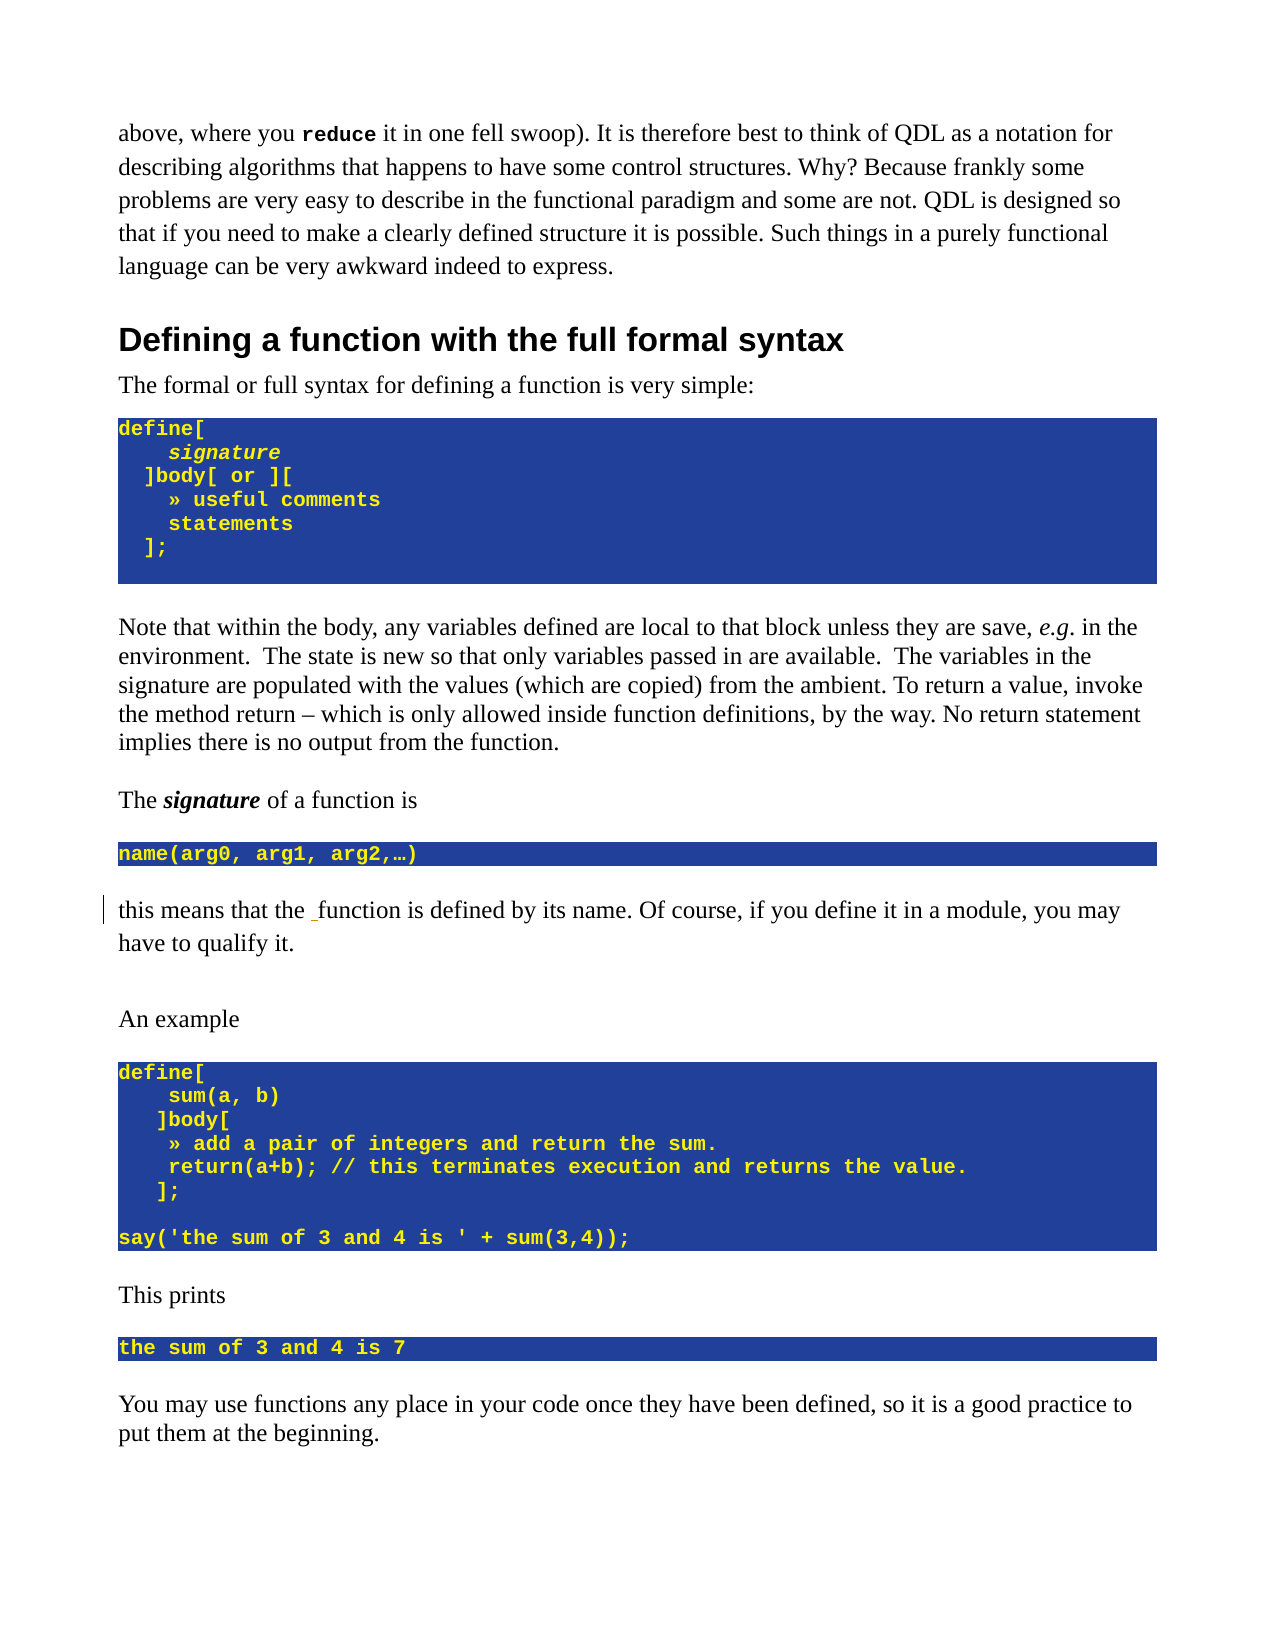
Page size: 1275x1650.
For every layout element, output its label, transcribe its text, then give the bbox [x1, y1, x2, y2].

text name(arg0, arg1, arg2,…) [118, 842, 1157, 866]
text above, where you reduce it in one fell swoop). It is therefore best to think of QDL as a notation for describing algorithms that happens to have some control structures. Why? Because frankly some problems are very easy to describe in the functional paradigm and some are not. QDL is designed so that if you need to make a clearly defined structure it is possible. Such things in a purely functional language can be very awkward indeed to express. [118, 118, 1157, 280]
text ]body[ [118, 1109, 1157, 1133]
text You may use functions any place in your code once they have been defined, so it is a good practice to put them at the beginning. [118, 1389, 1157, 1447]
text sum(a, b) [118, 1085, 1157, 1109]
text Note that within the body, any variables defined are local to that block unless they are save, e.g. in the environment. The state is new so that only variables passed in are available. The variables in the signature are populated with the values (which are copied) from the ambient. To return a value, invoke the method return – which is only allowed inside function definitions, by the way. No return statement implies there is no output from the function. [118, 584, 1157, 756]
text This prints [118, 1251, 1157, 1308]
text ]; [118, 536, 1157, 560]
text The signature of a function is [118, 785, 1157, 814]
text return(a+b); // this terminates execution and returns the value. [118, 1156, 1157, 1180]
text » add a pair of integers and return the sum. [118, 1133, 1157, 1156]
text statements [118, 513, 1157, 536]
subtitle Defining a function with the full formal syntax [118, 319, 1157, 358]
text define[ [118, 1062, 1157, 1085]
text define[ [118, 418, 1157, 442]
text the sum of 3 and 4 is 7 [118, 1337, 1157, 1361]
text this means that the function is defined by its name. Of course, if you define it in a module, you may have to qualify it. [118, 895, 1157, 957]
text » useful comments [118, 489, 1157, 513]
text say('the sum of 3 and 4 is ' + sum(3,4)); [118, 1227, 1157, 1251]
text ]body[ or ][ [118, 466, 1157, 489]
text An example [118, 1004, 1157, 1033]
text The formal or full syntax for defining a function is very simple: [118, 371, 1157, 399]
text signature [118, 442, 1157, 466]
text ]; [118, 1180, 1157, 1204]
